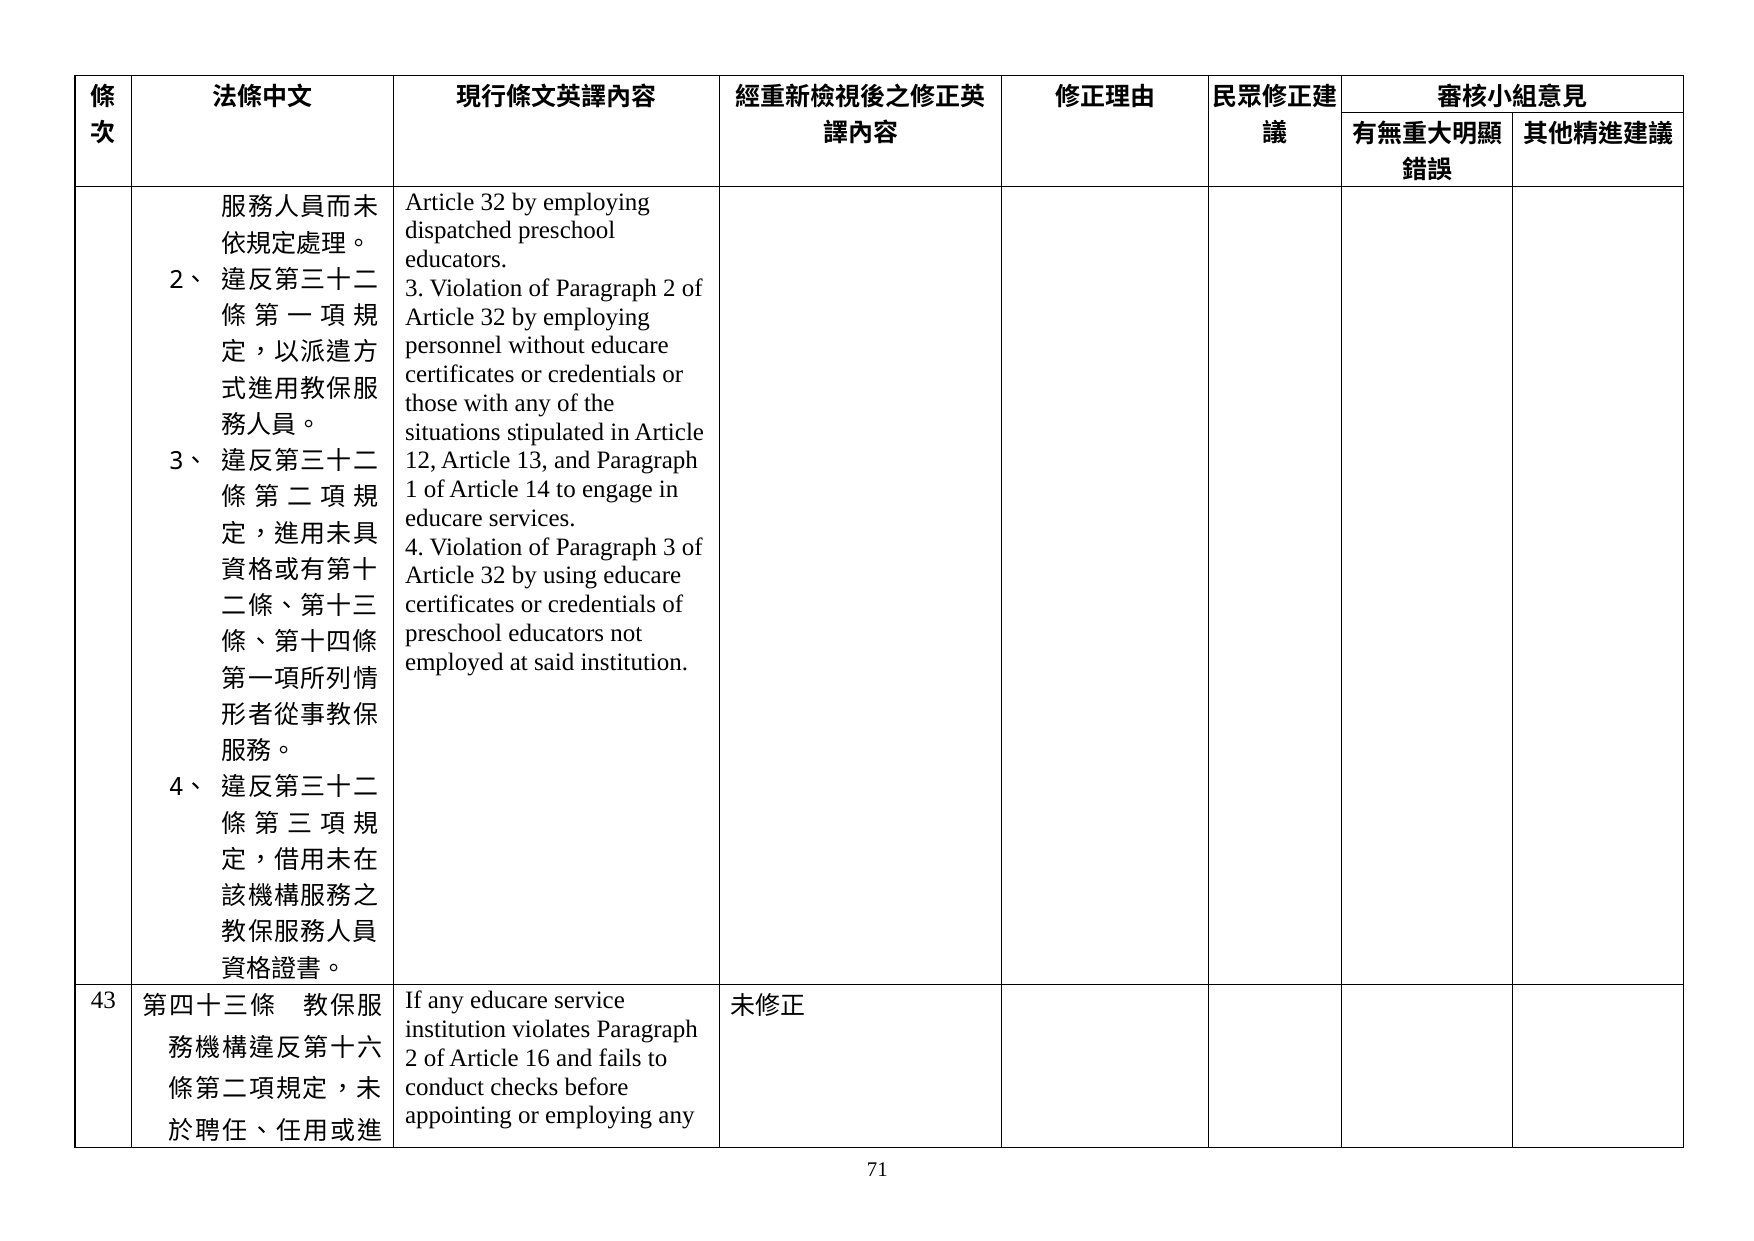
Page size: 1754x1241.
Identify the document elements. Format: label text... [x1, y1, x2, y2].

table_cell 有無重大明顯錯誤 [1342, 113, 1512, 186]
table_cell [1002, 187, 1208, 984]
table_header 條次 [76, 76, 131, 186]
table_header 審核小組意見 [1342, 76, 1683, 112]
table_header 經重新檢視後之修正英譯內容 [720, 76, 1001, 186]
table_header 法條中文 [132, 76, 393, 186]
table_cell 43 [76, 985, 131, 1147]
table_cell [1342, 985, 1512, 1147]
table_cell [720, 187, 1001, 984]
table_cell [1342, 187, 1512, 984]
table_cell Article 32 by employing dispatched preschool educators. 3. Violation of Paragraph 2 of Article 32 by employing personnel without educare certificates or credentials or those with any of the situations stipulated in Article 12, Article 13, and Paragraph 1 of Article 14 to engage in educare services. 4. Violation of Paragraph 3 of Article 32 by using educare certificates or credentials of preschool educators not employed at said institution. [394, 187, 719, 984]
table_cell If any educare service institution violates Paragraph 2 of Article 16 and fails to conduct checks before appointing or employing any [394, 985, 719, 1147]
table_header 現行條文英譯內容 [394, 76, 719, 186]
table_header 修正理由 [1002, 76, 1208, 186]
table_cell [1513, 187, 1683, 984]
table_cell [1209, 187, 1341, 984]
table_header 民眾修正建議 [1209, 76, 1341, 186]
table_cell [1002, 985, 1208, 1147]
table_cell [1209, 985, 1341, 1147]
table_cell 其他精進建議 [1513, 113, 1683, 186]
table_cell 第四十三條 教保服務機構違反第十六條第二項規定，未於聘任、任用或進 [132, 985, 393, 1147]
table_cell 服務人員而未依規定處理。 違反第三十二條第一項規定，以派遣方式進用教保服務人員。 違反第三十二條第二項規定，進用未具資格或有第十二條、第十三條、第十四條第一項所列情形者從事教保服務。 違反第三十二條第三項規定，借用未在該機構服務之教保服務人員資格證書。 [132, 187, 393, 984]
table_cell [1513, 985, 1683, 1147]
table_cell [76, 187, 131, 984]
table_cell 未修正 [720, 985, 1001, 1147]
